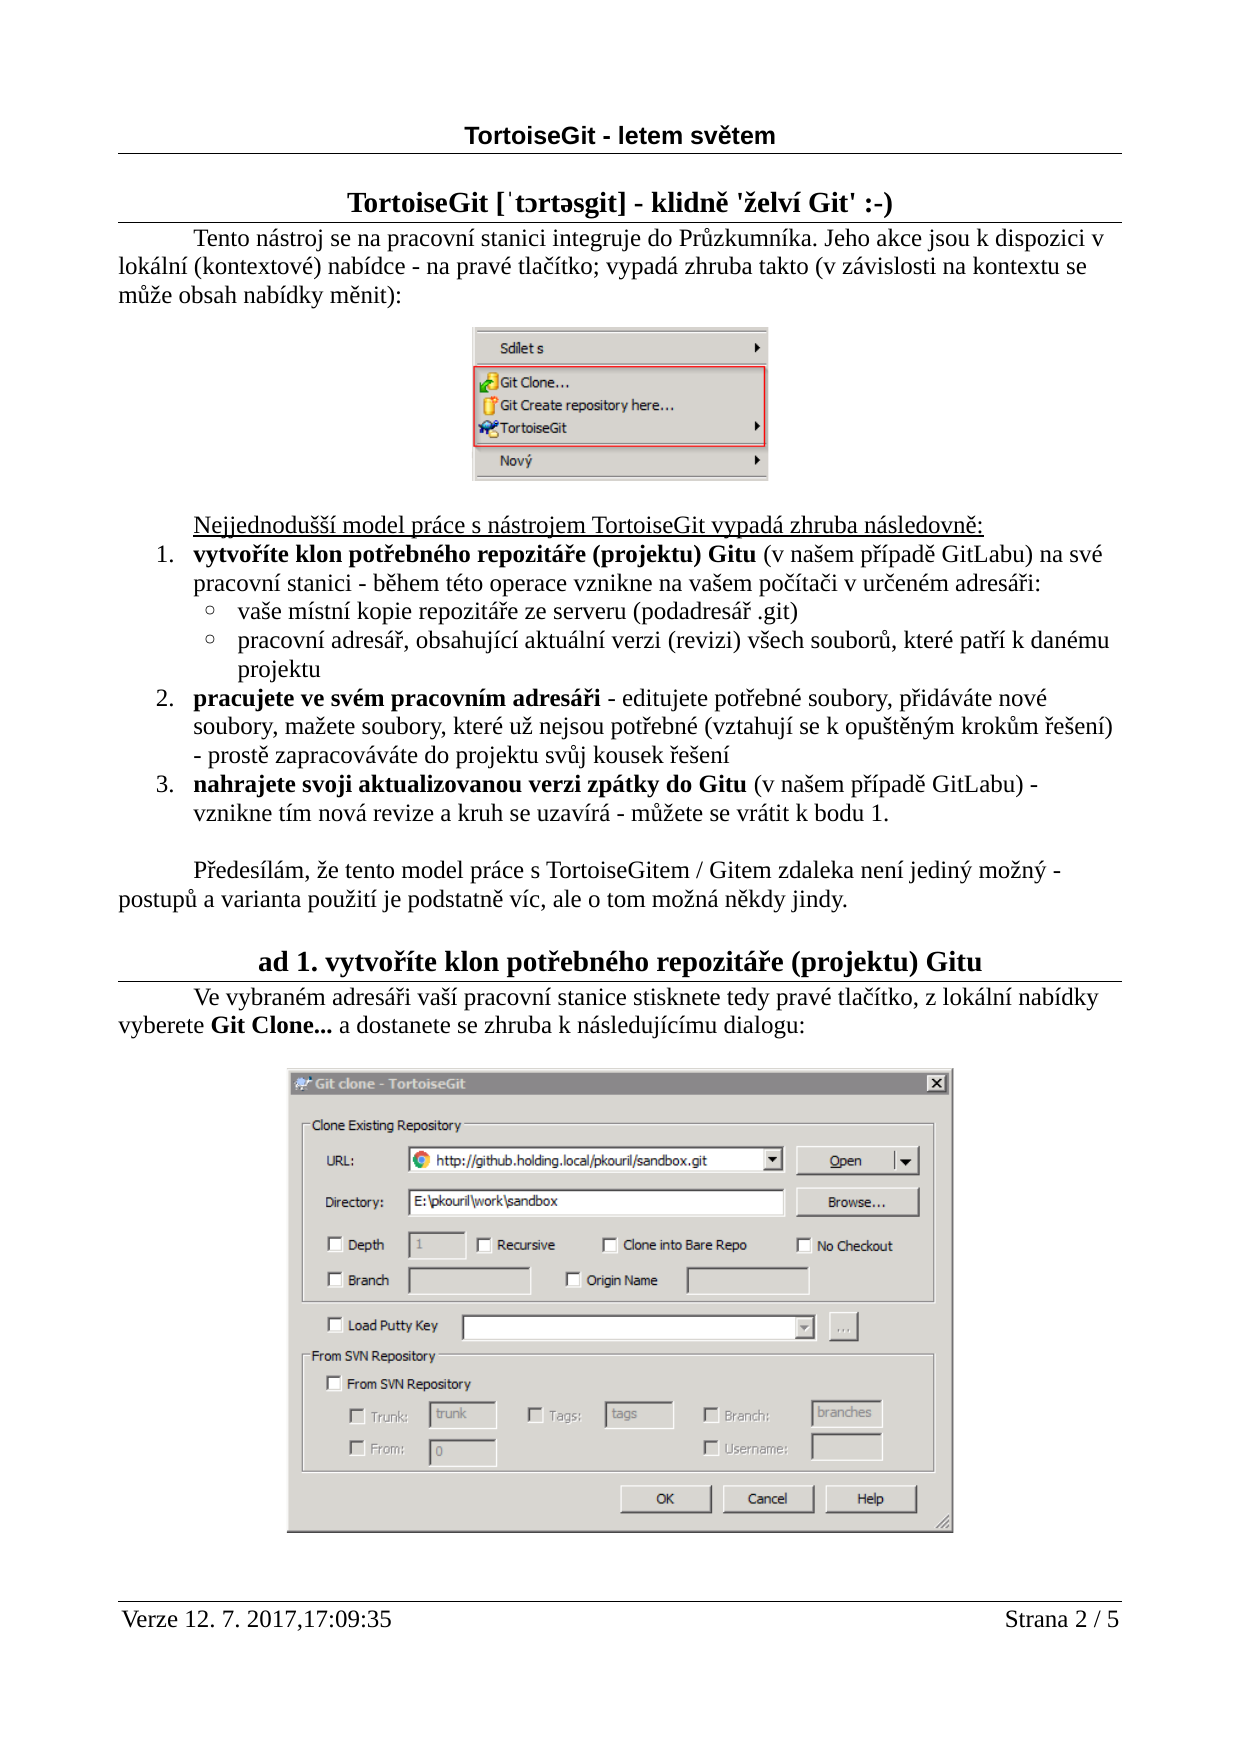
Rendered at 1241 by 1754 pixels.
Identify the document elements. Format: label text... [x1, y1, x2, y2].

text Nejjednodušší model práce s nástrojem TortoiseGit vypadá zhruba následovně: [118, 510, 1122, 539]
picture [471, 327, 769, 481]
text Tento nástroj se na pracovní stanici integruje do Průzkumníka. Jeho akce jsou k dispozici v lokální (kontextové) nabídce - na pravé tlačítko; vypadá zhruba takto (v závislosti na kontextu se může obsah nabídky měnit): [118, 223, 1122, 309]
picture [286, 1068, 954, 1533]
text ad 1. vytvoříte klon potřebného repozitáře (projektu) Gitu [118, 941, 1122, 981]
text TortoiseGit [ˈtɔrtəsgit] - klidně 'želví Git' :-) [118, 182, 1122, 222]
list pracovní adresář, obsahující aktuální verzi (revizi) všech souborů, které patří k danému projektu [200, 625, 1122, 683]
list vaše místní kopie repozitáře ze serveru (podadresář .git) [200, 596, 1122, 625]
list vytvoříte klon potřebného repozitáře (projektu) Gitu (v našem případě GitLabu) na své pracovní stanici - během této operace vznikne na vašem počítači v určeném adresáři: [156, 539, 1122, 596]
list pracujete ve svém pracovním adresáři - editujete potřebné soubory, přidáváte nové soubory, mažete soubory, které už nejsou potřebné (vztahují se k opuštěným krokům řešení) - prostě zapracováváte do projektu svůj kousek řešení [156, 683, 1122, 769]
list nahrajete svoji aktualizovanou verzi zpátky do Gitu (v našem případě GitLabu) - vznikne tím nová revize a kruh se uzavírá - můžete se vrátit k bodu 1. [156, 769, 1122, 826]
text Předesílám, že tento model práce s TortoiseGitem / Gitem zdaleka není jediný možný - postupů a varianta použití je podstatně víc, ale o tom možná někdy jindy. [118, 855, 1122, 913]
text Ve vybraném adresáři vaší pracovní stanice stisknete tedy pravé tlačítko, z lokální nabídky vyberete Git Clone... a dostanete se zhruba k následujícímu dialogu: [118, 982, 1122, 1039]
